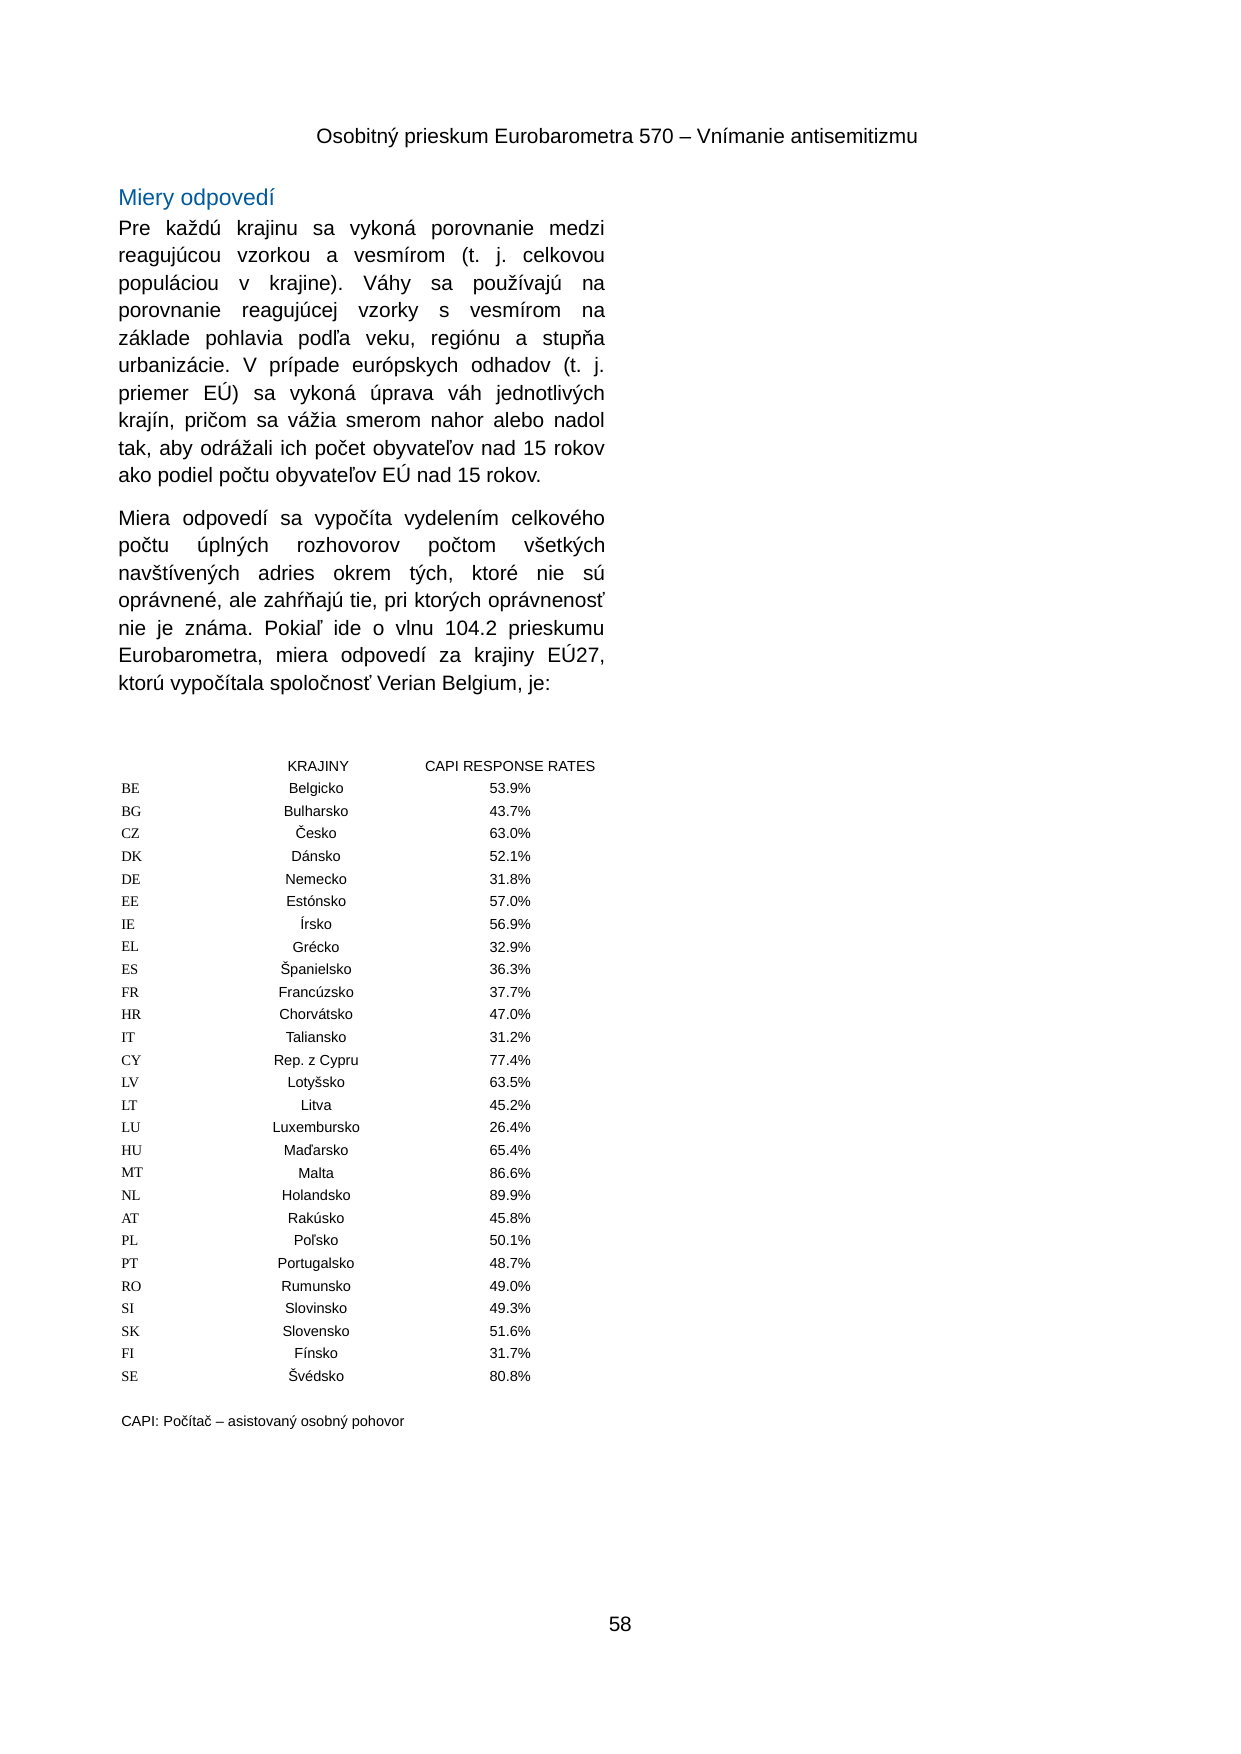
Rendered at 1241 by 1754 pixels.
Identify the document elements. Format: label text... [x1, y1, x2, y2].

table_cell SK [118, 1320, 221, 1342]
table_cell ES [118, 958, 221, 981]
table_cell Švédsko [221, 1365, 414, 1387]
table_cell RO [118, 1274, 221, 1297]
table_cell 52.1% [415, 845, 605, 867]
table_cell 48.7% [415, 1252, 605, 1274]
table_cell Rumunsko [221, 1274, 414, 1297]
table_cell CZ [118, 822, 221, 845]
table_cell DE [118, 868, 221, 890]
table_cell Holandsko [221, 1184, 414, 1207]
table_cell Luxembursko [221, 1116, 414, 1139]
table_cell LT [118, 1094, 221, 1116]
table_cell Rakúsko [221, 1207, 414, 1229]
table_cell Belgicko [221, 777, 414, 800]
table_cell Slovinsko [221, 1297, 414, 1319]
table_cell Maďarsko [221, 1139, 414, 1161]
table_cell SE [118, 1365, 221, 1387]
table_cell BE [118, 777, 221, 800]
table_cell Írsko [221, 913, 414, 935]
table_cell IE [118, 913, 221, 935]
table_cell 31.8% [415, 868, 605, 890]
table_cell PL [118, 1229, 221, 1252]
table_header CAPI RESPONSE RATES [415, 755, 605, 777]
table_cell EE [118, 890, 221, 913]
table_cell 86.6% [415, 1161, 605, 1184]
table_cell 37.7% [415, 981, 605, 1003]
table_header [118, 755, 221, 777]
table_header KRAJINY [221, 755, 414, 777]
table_cell Taliansko [221, 1026, 414, 1048]
table_cell Francúzsko [221, 981, 414, 1003]
table_cell 65.4% [415, 1139, 605, 1161]
table_cell Španielsko [221, 958, 414, 981]
table_cell HU [118, 1139, 221, 1161]
text Miery odpovedí [118, 183, 605, 210]
table_cell Slovensko [221, 1320, 414, 1342]
table_cell Estónsko [221, 890, 414, 913]
table_cell LV [118, 1071, 221, 1093]
table_cell 43.7% [415, 800, 605, 822]
table_cell 32.9% [415, 935, 605, 958]
table_cell 53.9% [415, 777, 605, 800]
table_cell [118, 1388, 221, 1410]
table_cell LU [118, 1116, 221, 1139]
table_cell Portugalsko [221, 1252, 414, 1274]
table_cell 45.8% [415, 1207, 605, 1229]
table_cell MT [118, 1161, 221, 1184]
table_cell Bulharsko [221, 800, 414, 822]
table_cell 89.9% [415, 1184, 605, 1207]
table_cell 50.1% [415, 1229, 605, 1252]
table_cell AT [118, 1207, 221, 1229]
table_cell [221, 1388, 414, 1410]
text Miera odpovedí sa vypočíta vydelením celkového počtu úplných rozhovorov počtom všetkých navštívených adries okrem tých, ktoré nie sú oprávnené, ale zahŕňajú tie, pri ktorých oprávnenosť nie je známa. Pokiaľ ide o vlnu 104.2 prieskumu Eurobarometra, miera odpovedí za krajiny EÚ27, ktorú vypočítala spoločnosť Verian Belgium, je: [118, 505, 605, 694]
table_cell PT [118, 1252, 221, 1274]
table_cell 31.7% [415, 1342, 605, 1365]
table_cell 26.4% [415, 1116, 605, 1139]
table_cell CY [118, 1048, 221, 1071]
table_cell 80.8% [415, 1365, 605, 1387]
table_cell Česko [221, 822, 414, 845]
text Pre každú krajinu sa vykoná porovnanie medzi reagujúcou vzorkou a vesmírom (t. j. celkovou populáciou v krajine). Váhy sa používajú na porovnanie reagujúcej vzorky s vesmírom na základe pohlavia podľa veku, regiónu a stupňa urbanizácie. V prípade európskych odhadov (t. j. priemer EÚ) sa vykoná úprava váh jednotlivých krajín, pričom sa vážia smerom nahor alebo nadol tak, aby odrážali ich počet obyvateľov nad 15 rokov ako podiel počtu obyvateľov EÚ nad 15 rokov. [118, 216, 605, 487]
table_cell Chorvátsko [221, 1003, 414, 1026]
table_cell EL [118, 935, 221, 958]
table_cell BG [118, 800, 221, 822]
table_cell Malta [221, 1161, 414, 1184]
table_cell Lotyšsko [221, 1071, 414, 1093]
table_cell 31.2% [415, 1026, 605, 1048]
table_cell FR [118, 981, 221, 1003]
table_cell Grécko [221, 935, 414, 958]
table_cell SI [118, 1297, 221, 1319]
table_cell 49.0% [415, 1274, 605, 1297]
table_cell FI [118, 1342, 221, 1365]
table_cell NL [118, 1184, 221, 1207]
table_cell 63.0% [415, 822, 605, 845]
table_cell 57.0% [415, 890, 605, 913]
table_cell 63.5% [415, 1071, 605, 1093]
table_cell 56.9% [415, 913, 605, 935]
table_cell 36.3% [415, 958, 605, 981]
table_cell CAPI: Počítač – asistovaný osobný pohovor [118, 1410, 605, 1433]
table_cell Nemecko [221, 868, 414, 890]
table_cell Rep. z Cypru [221, 1048, 414, 1071]
table_cell Poľsko [221, 1229, 414, 1252]
table_cell DK [118, 845, 221, 867]
table_cell Litva [221, 1094, 414, 1116]
table_cell 45.2% [415, 1094, 605, 1116]
table_cell 47.0% [415, 1003, 605, 1026]
table_cell IT [118, 1026, 221, 1048]
table_cell Fínsko [221, 1342, 414, 1365]
table_cell Dánsko [221, 845, 414, 867]
table_cell [415, 1388, 605, 1410]
table_cell 77.4% [415, 1048, 605, 1071]
table_cell HR [118, 1003, 221, 1026]
table_cell 51.6% [415, 1320, 605, 1342]
table_cell 49.3% [415, 1297, 605, 1319]
